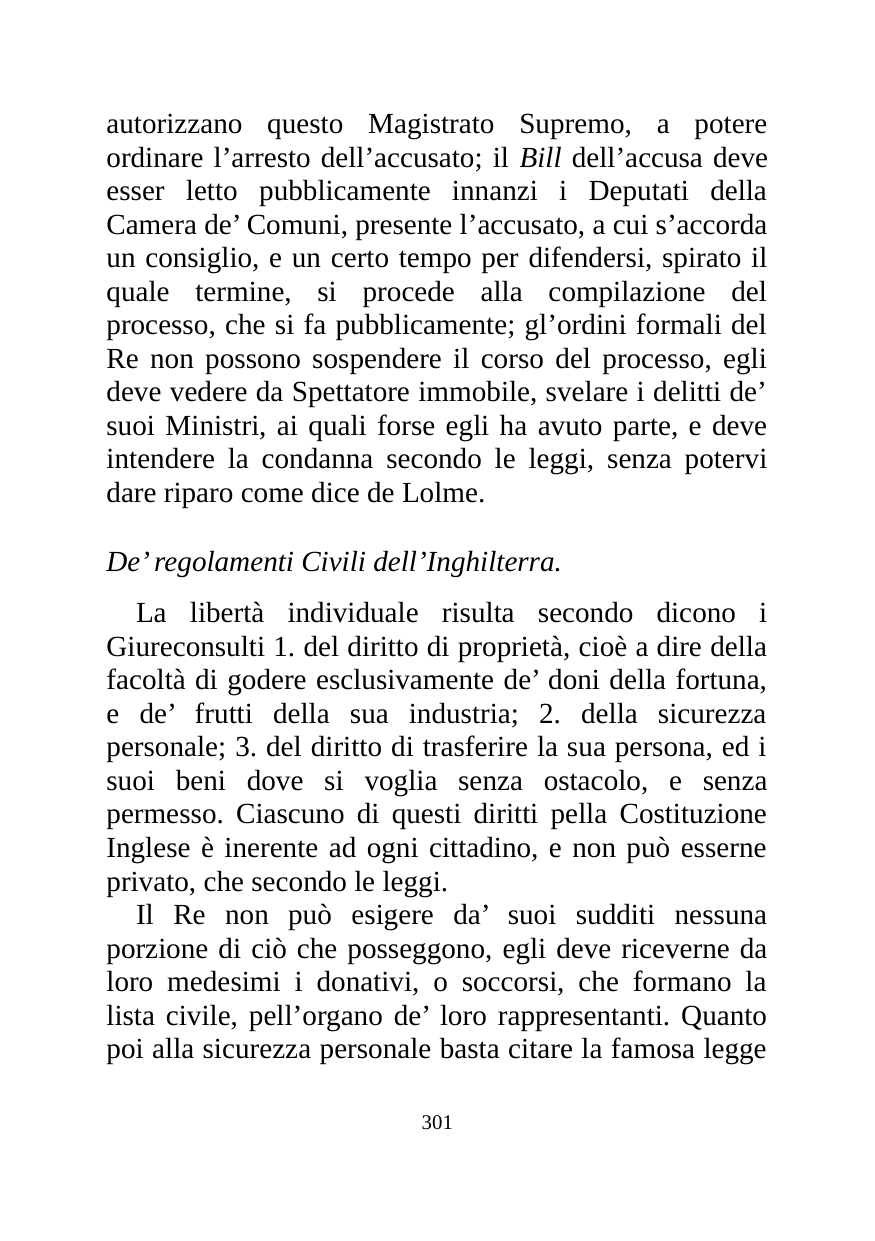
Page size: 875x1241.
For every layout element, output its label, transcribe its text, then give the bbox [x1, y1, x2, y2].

text autorizzano questo Magistrato Supremo, a potere ordinare l’arresto dell’accusato; il Bill dell’accusa deve esser letto pubblicamente innanzi i Deputati della Camera de’ Comuni, presente l’accusato, a cui s’accorda un consiglio, e un certo tempo per difendersi, spirato il quale termine, si procede alla compilazione del processo, che si fa pubblicamente; gl’ordini formali del Re non possono sospendere il corso del processo, egli deve vedere da Spettatore immobile, svelare i delitti de’ suoi Ministri, ai quali forse egli ha avuto parte, e deve intendere la condanna secondo le leggi, senza potervi dare riparo come dice de Lolme. [106, 106, 768, 509]
subtitle De’ regolamenti Civili dell’Inghilterra. [106, 544, 768, 578]
text La libertà individuale risulta secondo dicono i Giureconsulti 1. del diritto di proprietà, cioè a dire della facoltà di godere esclusivamente de’ doni della fortuna, e de’ frutti della sua industria; 2. della sicurezza personale; 3. del diritto di trasferire la sua persona, ed i suoi beni dove si voglia senza ostacolo, e senza permesso. Ciascuno di questi diritti pella Costituzione Inglese è inerente ad ogni cittadino, e non può esserne privato, che secondo le leggi. [106, 595, 768, 897]
text Il Re non può esigere da’ suoi sudditi nessuna porzione di ciò che posseggono, egli deve riceverne da loro medesimi i donativi, o soccorsi, che formano la lista civile, pell’organo de’ loro rappresentanti. Quanto poi alla sicurezza personale basta citare la famosa legge [106, 897, 768, 1065]
